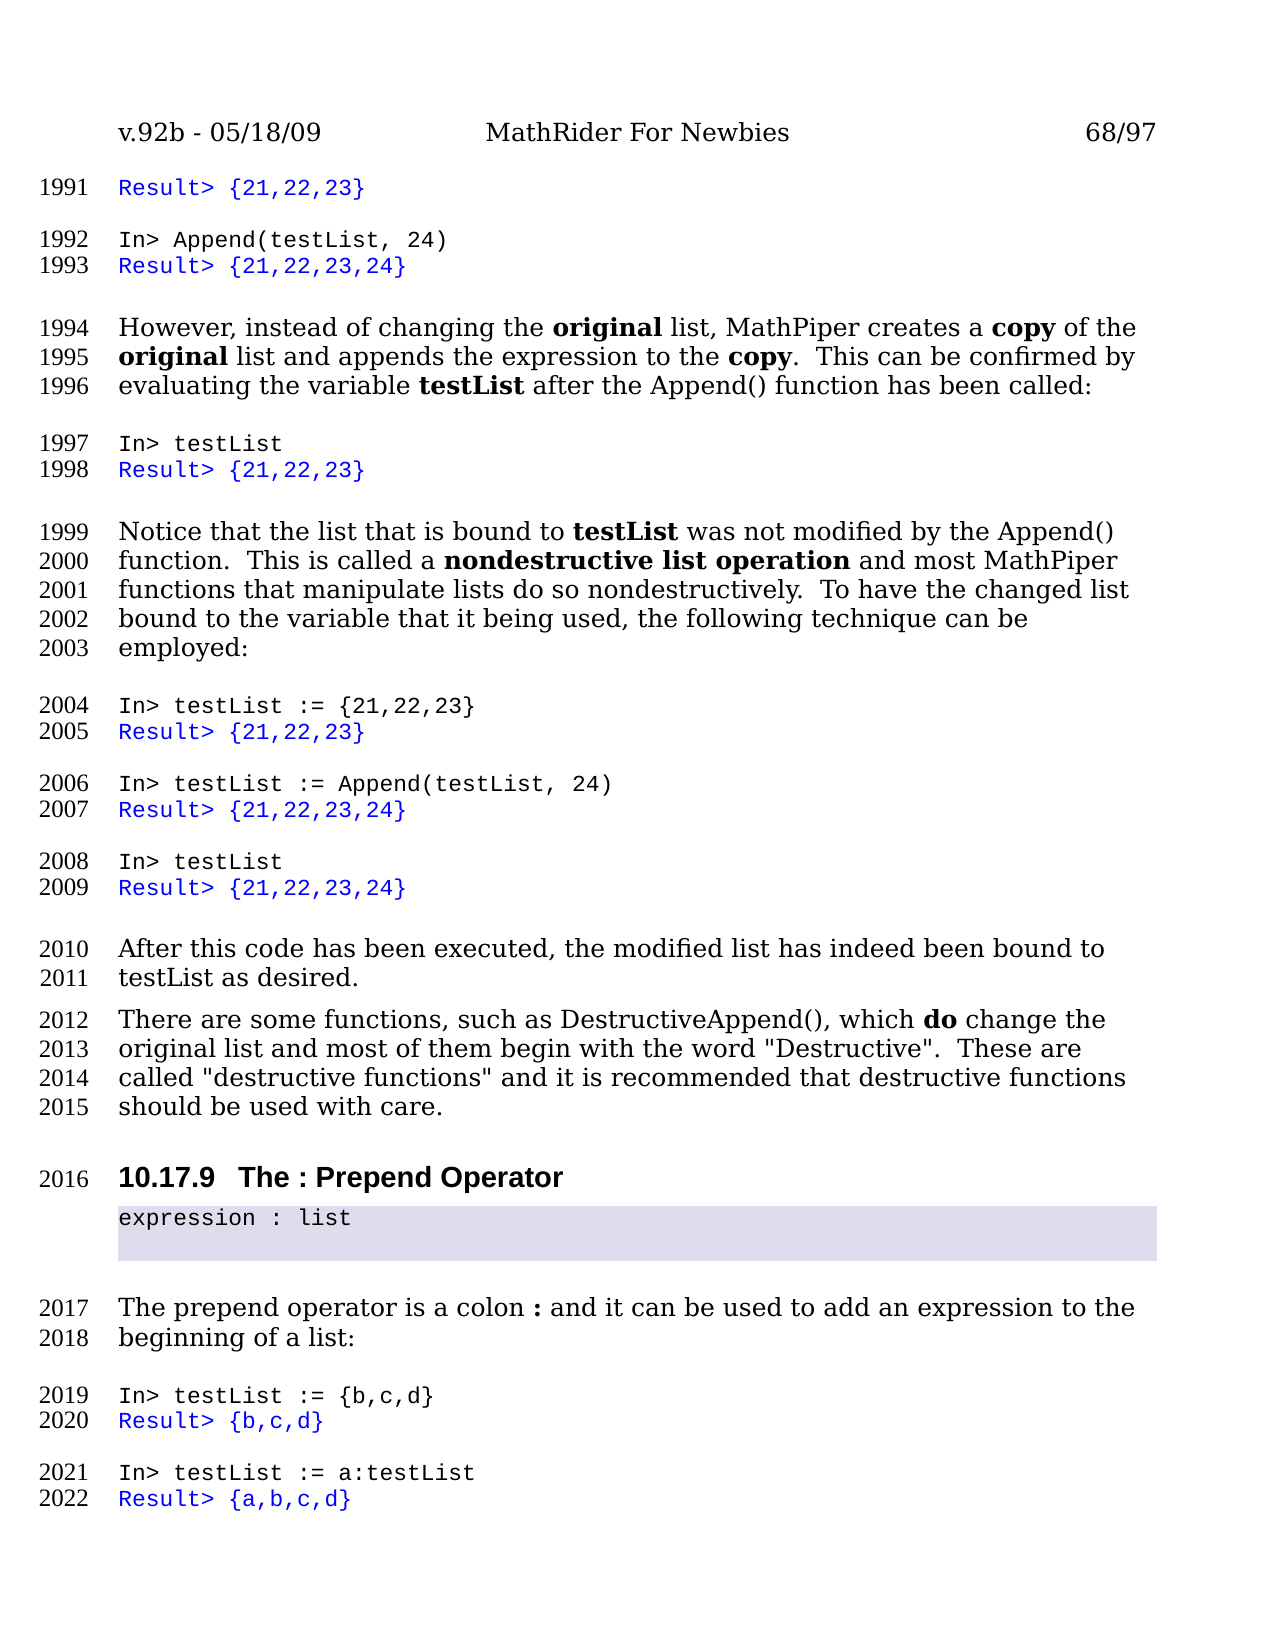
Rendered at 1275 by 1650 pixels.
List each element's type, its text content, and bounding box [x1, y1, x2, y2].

text Result> {a,b,c,d} [118, 1488, 1157, 1514]
text In> Append(testList, 24) [118, 229, 1157, 254]
table_header expression : list [118, 1206, 1157, 1261]
text Result> {21,22,23} [118, 177, 1157, 203]
text In> testList := Append(testList, 24) [118, 772, 1157, 798]
text Result> {21,22,23,24} [118, 254, 1157, 281]
text There are some functions, such as DestructiveAppend(), which do change the original list and most of them begin with the word "Destructive". These are called "destructive functions" and it is recommended that destructive functions should be used with care. [118, 1004, 1157, 1121]
text In> testList := a:testList [118, 1462, 1157, 1488]
text Result> {21,22,23} [118, 721, 1157, 747]
text Result> {21,22,23} [118, 458, 1157, 484]
text Result> {21,22,23,24} [118, 876, 1157, 902]
text Result> {21,22,23,24} [118, 798, 1157, 824]
text The prepend operator is a colon : and it can be used to add an expression to the beginning of a list: [118, 1293, 1157, 1352]
text In> testList [118, 850, 1157, 876]
text After this code has been executed, the modified list has indeed been bound to testList as desired. [118, 934, 1157, 992]
text Notice that the list that is bound to testList was not modified by the Append() function. This is called a nondestructive list operation and most MathPiper functions that manipulate lists do so nondestructively. To have the changed list bound to the variable that it being used, the following technique can be employed: [118, 516, 1157, 663]
text In> testList [118, 433, 1157, 458]
text However, instead of changing the original list, MathPiper creates a copy of the original list and appends the expression to the copy. This can be confirmed by evaluating the variable testList after the Append() function has been called: [118, 312, 1157, 401]
text In> testList := {b,c,d} [118, 1384, 1157, 1410]
subtitle The : Prepend Operator [118, 1161, 1157, 1194]
text Result> {b,c,d} [118, 1410, 1157, 1436]
text In> testList := {21,22,23} [118, 695, 1157, 721]
